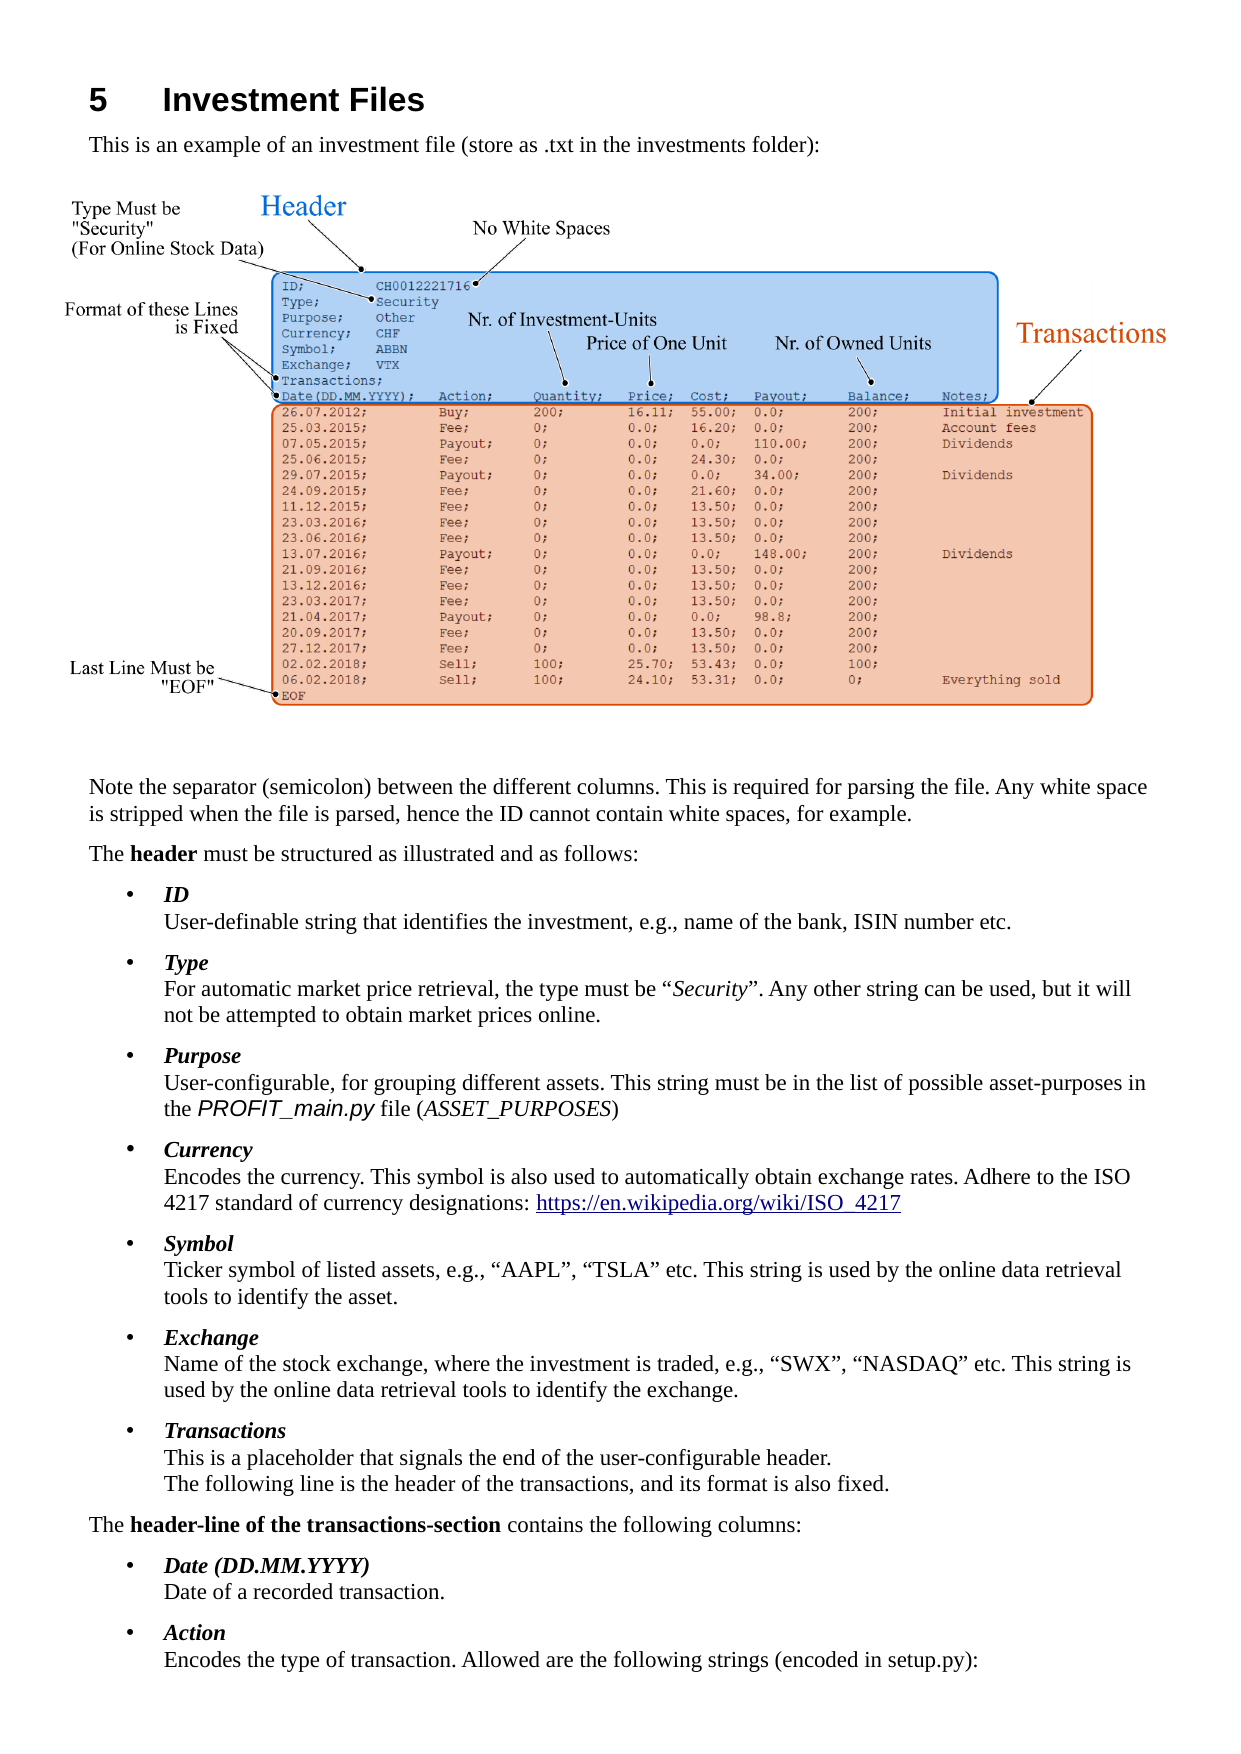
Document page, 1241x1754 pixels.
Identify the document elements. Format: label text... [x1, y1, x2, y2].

picture [57, 175, 1183, 774]
text Note the separator (semicolon) between the different columns. This is required for parsing the file. Any white space is stripped when the file is parsed, hence the ID cannot contain white spaces, for example. [88, 774, 1152, 826]
list Type For automatic market price retrieval, the type must be “Security”. Any other string can be used, but it will not be attempted to obtain market prices online. [126, 949, 1152, 1028]
list Transactions This is a placeholder that signals the end of the user-configurable header. The following line is the header of the transactions, and its format is also fixed. [126, 1417, 1152, 1497]
text The header must be structured as illustrated and as follows: [88, 841, 1152, 867]
list Date (DD.MM.YYYY) Date of a recorded transaction. [126, 1552, 1152, 1605]
list Currency Encodes the currency. This symbol is also used to automatically obtain exchange rates. Adhere to the ISO 4217 standard of currency designations: https://en.wikipedia.org/wiki/ISO_4217 [126, 1136, 1152, 1216]
list Symbol Ticker symbol of listed assets, e.g., “AAPL”, “TSLA” etc. This string is used by the online data retrieval tools to identify the asset. [126, 1230, 1152, 1309]
list ID User-definable string that identifies the investment, e.g., name of the bank, ISIN number etc. [126, 881, 1152, 934]
text This is an example of an investment file (store as .txt in the investments folder): [88, 131, 1152, 157]
subtitle Investment Files [88, 80, 1152, 118]
text The header-line of the transactions-section contains the following columns: [88, 1511, 1152, 1537]
list Action Encodes the type of transaction. Allowed are the following strings (encoded in setup.py): [126, 1619, 1152, 1672]
list Exchange Name of the stock exchange, where the investment is traded, e.g., “SWX”, “NASDAQ” etc. This string is used by the online data retrieval tools to identify the exchange. [126, 1324, 1152, 1403]
list Purpose User-configurable, for grouping different assets. This string must be in the list of possible asset-purposes in the PROFIT_main.py file (ASSET_PURPOSES) [126, 1042, 1152, 1122]
